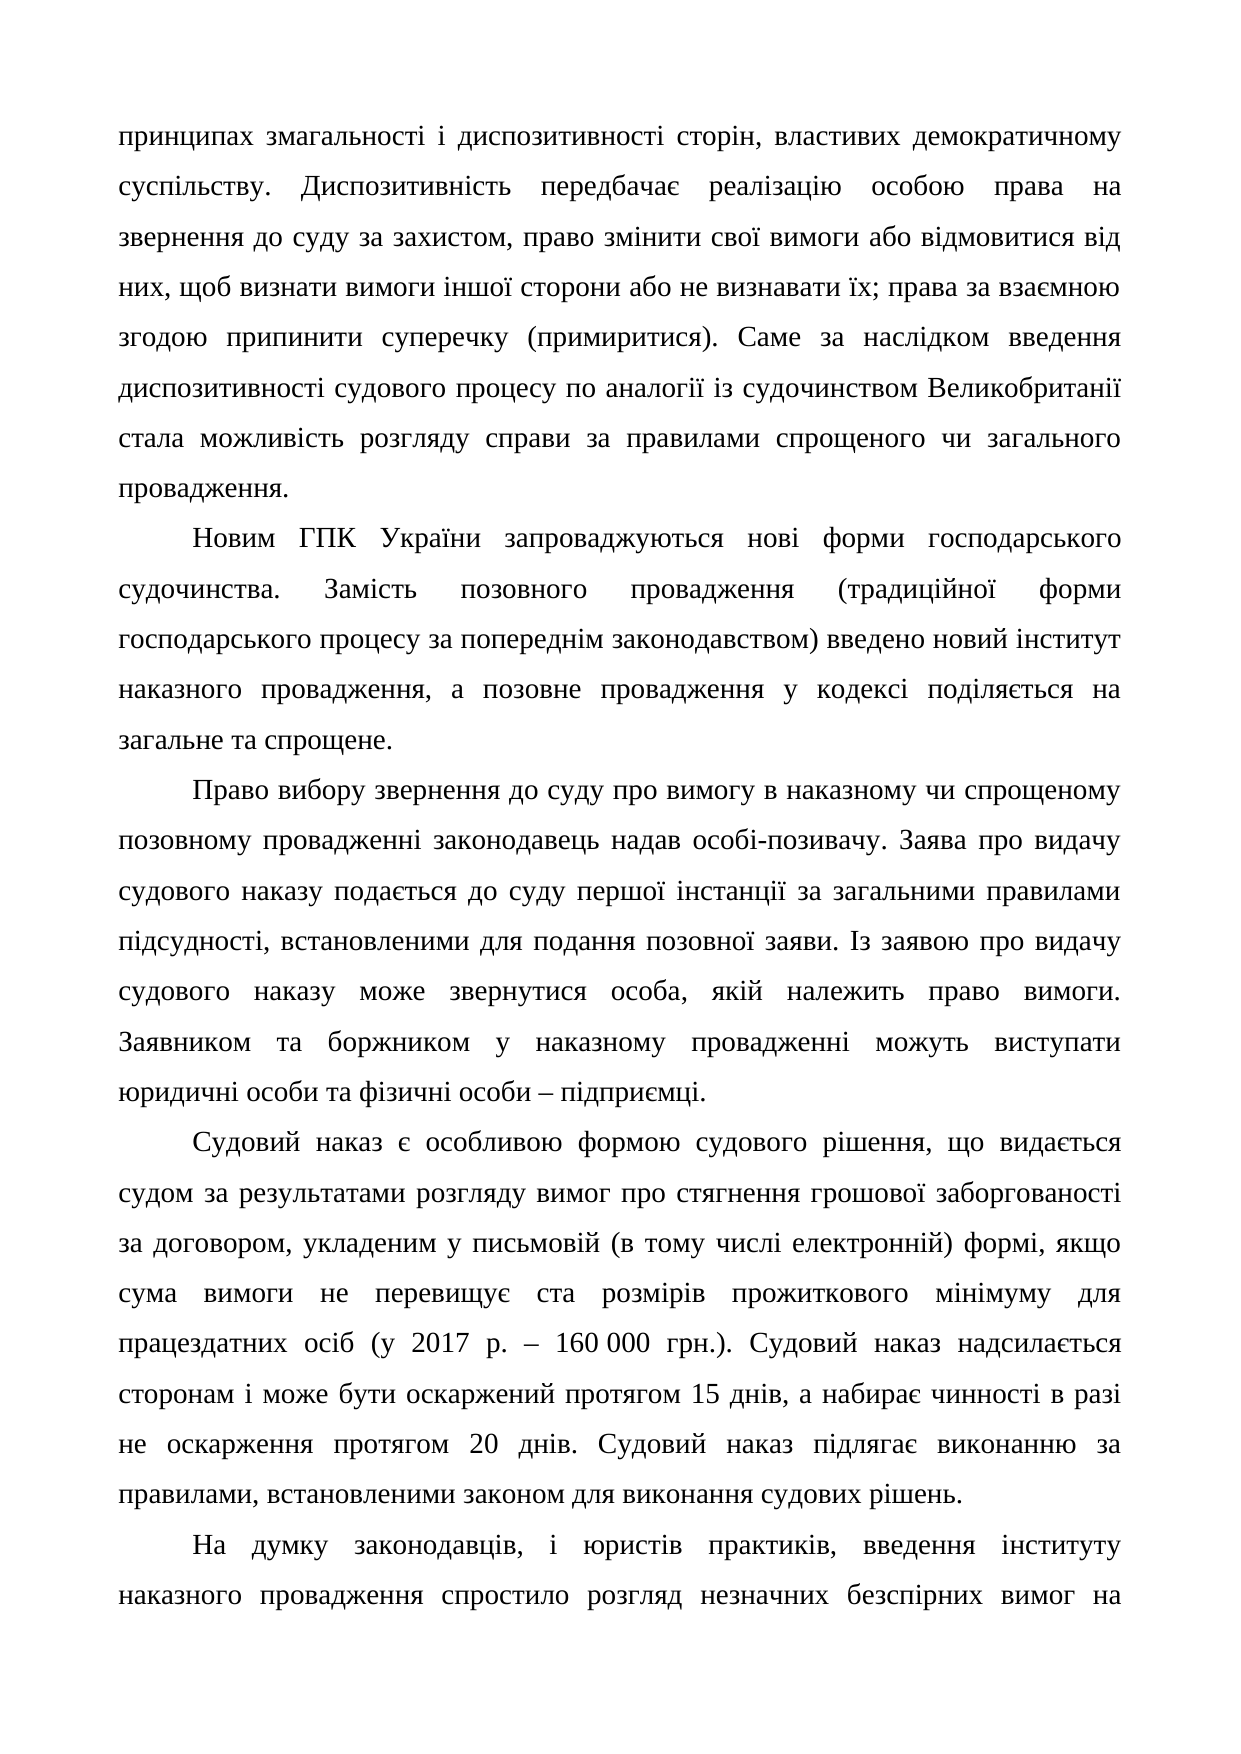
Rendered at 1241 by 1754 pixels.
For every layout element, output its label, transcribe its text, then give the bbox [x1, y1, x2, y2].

text Право вибору звернення до суду про вимогу в наказному чи спрощеному позовному провадженні законодавець надав особі-позивачу. Заява про видачу судового наказу подається до суду першої інстанції за загальними правилами підсудності, встановленими для подання позовної заяви. Із заявою про видачу судового наказу може звернутися особа, якій належить право вимоги. Заявником та боржником у наказному провадженні можуть виступати юридичні особи та фізичні особи – підприємці. [118, 772, 1122, 1108]
text принципах змагальності і диспозитивності сторін, властивих демократичному суспільству. Диспозитивність передбачає реалізацію особою права на звернення до суду за захистом, право змінити свої вимоги або відмовитися від них, щоб визнати вимоги іншої сторони або не визнавати їх; права за взаємною згодою припинити суперечку (примиритися). Саме за наслідком введення диспозитивності судового процесу по аналогії із судочинством Великобританії стала можливість розгляду справи за правилами спрощеного чи загального провадження. [118, 118, 1122, 504]
text Судовий наказ є особливою формою судового рішення, що видається судом за результатами розгляду вимог про стягнення грошової заборгованості за договором, укладеним у письмовій (в тому числі електронній) формі, якщо сума вимоги не перевищує ста розмірів прожиткового мінімуму для працездатних осіб (у 2017 р. – 160 000 грн.). Судовий наказ надсилається сторонам і може бути оскаржений протягом 15 днів, а набирає чинності в разі не оскарження протягом 20 днів. Судовий наказ підлягає виконанню за правилами, встановленими законом для виконання судових рішень. [118, 1124, 1122, 1510]
text На думку законодавців, і юристів практиків, введення інституту наказного провадження спростило розгляд незначних безспірних вимог на [118, 1527, 1122, 1611]
text Новим ГПК України запроваджуються нові форми господарського судочинства. Замість позовного провадження (традиційної форми господарського процесу за попереднім законодавством) введено новий інститут наказного провадження, а позовне провадження у кодексі поділяється на загальне та спрощене. [118, 521, 1122, 755]
